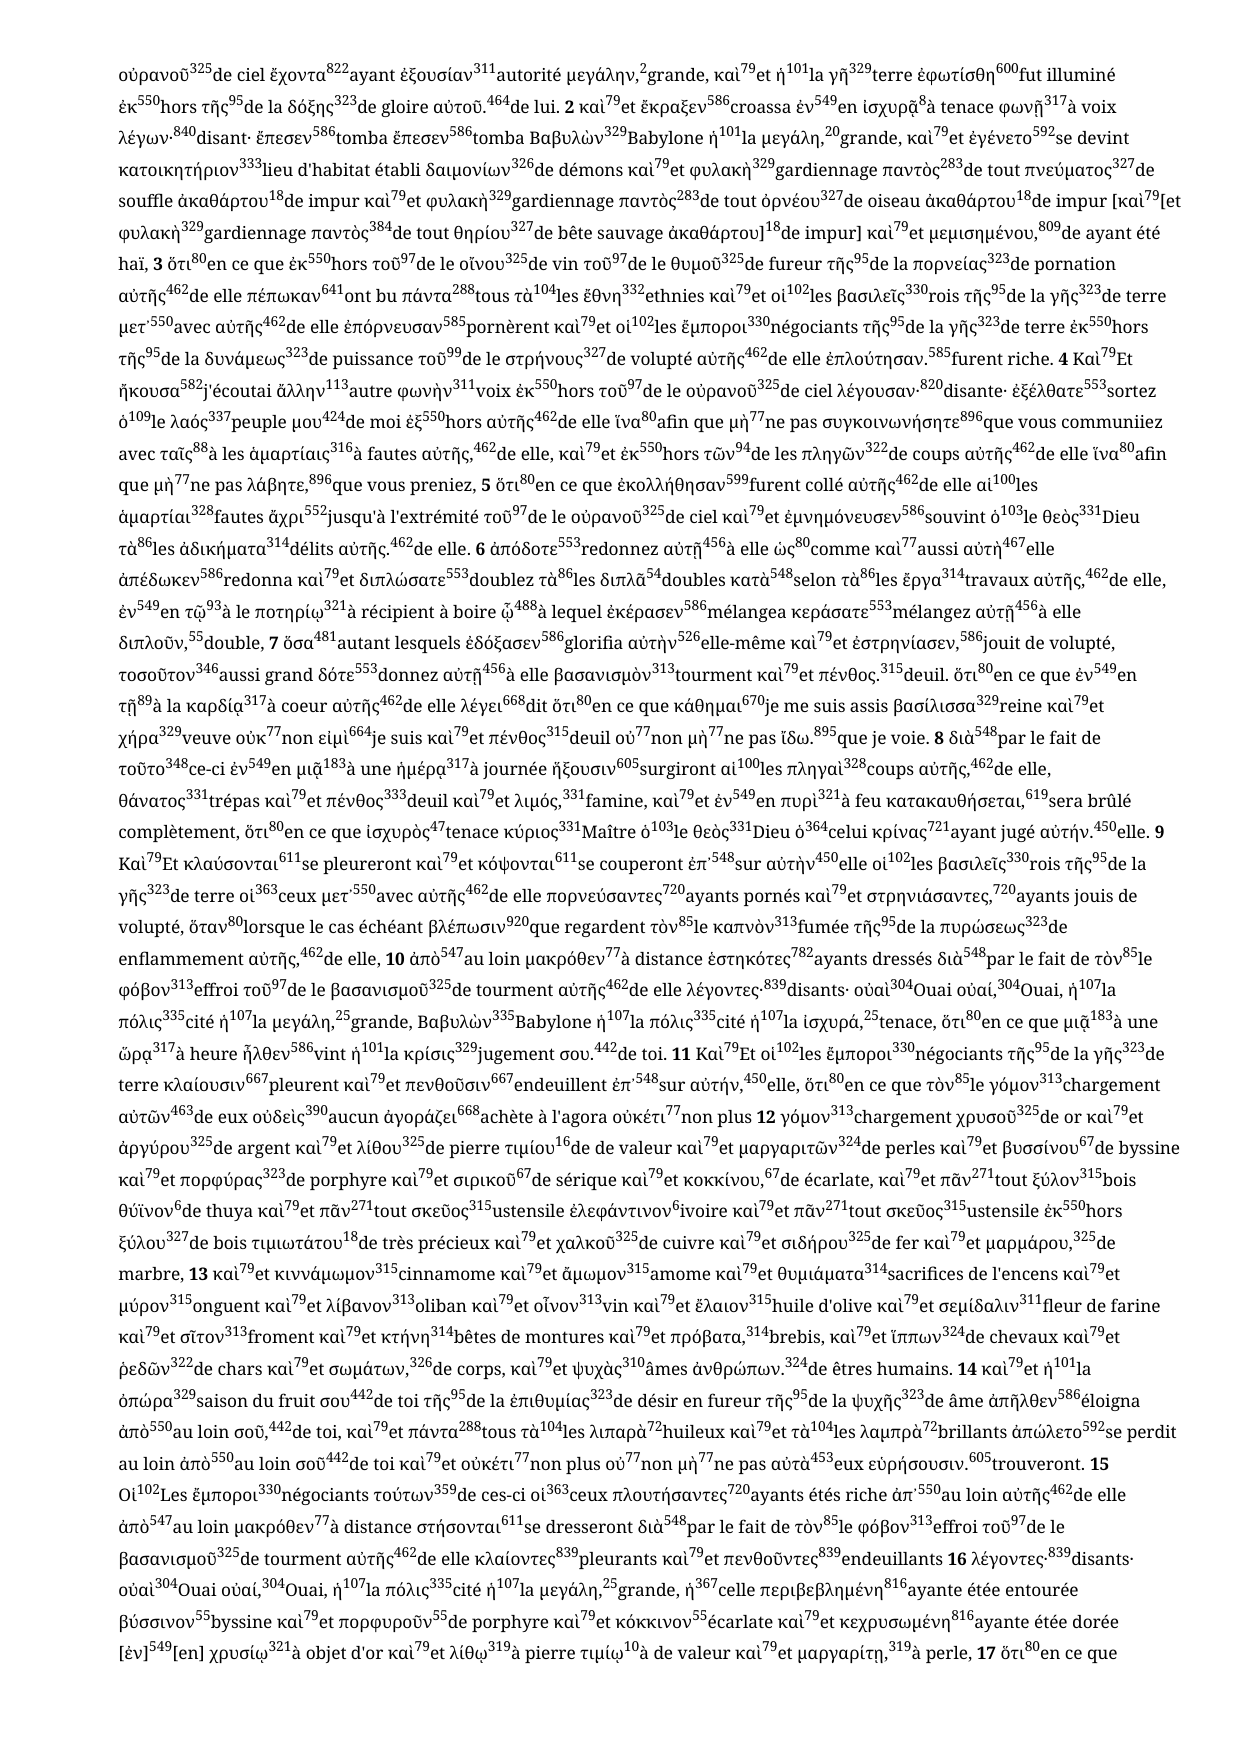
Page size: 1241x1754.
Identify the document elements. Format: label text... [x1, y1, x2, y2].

text 1 Μετὰ548Après ταῦτα347ces-ci εἶδον582je vis ἄλλον115autre ἄγγελον313ange καταβαίνοντα822descendant ἐκ550hors τοῦ97de le οὐρανοῦ325de ciel ἔχοντα822ayant ἐξουσίαν311autorité μεγάλην,2grande, καὶ79et ἡ101la γῆ329terre ἐφωτίσθη600fut illuminé ἐκ550hors τῆς95de la δόξης323de gloire αὐτοῦ.464de lui. 2 καὶ79et ἔκραξεν586croassa ἐν549en ἰσχυρᾷ8à tenace φωνῇ317à voix λέγων·840disant· ἔπεσεν586tomba ἔπεσεν586tomba Βαβυλὼν329Babylone ἡ101la μεγάλη,20grande, καὶ79et ἐγένετο592se devint κατοικητήριον333lieu d'habitat établi δαιμονίων326de démons καὶ79et φυλακὴ329gardiennage παντὸς283de tout πνεύματος327de souffle ἀκαθάρτου18de impur καὶ79et φυλακὴ329gardiennage παντὸς283de tout ὀρνέου327de oiseau ἀκαθάρτου18de impur [καὶ79[et φυλακὴ329gardiennage παντὸς384de tout θηρίου327de bête sauvage ἀκαθάρτου]18de impur] καὶ79et μεμισημένου,809de ayant été haï, 3 ὅτι80en ce que ἐκ550hors τοῦ97de le οἴνου325de vin τοῦ97de le θυμοῦ325de fureur τῆς95de la πορνείας323de pornation αὐτῆς462de elle πέπωκαν641ont bu πάντα288tous τὰ104les ἔθνη332ethnies καὶ79et οἱ102les βασιλεῖς330rois τῆς95de la γῆς323de terre μετ᾽550avec αὐτῆς462de elle ἐπόρνευσαν585pornèrent καὶ79et οἱ102les ἔμποροι330négociants τῆς95de la γῆς323de terre ἐκ550hors τῆς95de la δυνάμεως323de puissance τοῦ99de le στρήνους327de volupté αὐτῆς462de elle ἐπλούτησαν.585furent riche. 4 Καὶ79Et ἤκουσα582j'écoutai ἄλλην113autre φωνὴν311voix ἐκ550hors τοῦ97de le οὐρανοῦ325de ciel λέγουσαν·820disante· ἐξέλθατε553sortez ὁ109le λαός337peuple μου424de moi ἐξ550hors αὐτῆς462de elle ἵνα80afin que μὴ77ne pas συγκοινωνήσητε896que vous communiiez avec ταῖς88à les ἁμαρτίαις316à fautes αὐτῆς,462de elle, καὶ79et ἐκ550hors τῶν94de les πληγῶν322de coups αὐτῆς462de elle ἵνα80afin que μὴ77ne pas λάβητε,896que vous preniez, 5 ὅτι80en ce que ἐκολλήθησαν599furent collé αὐτῆς462de elle αἱ100les ἁμαρτίαι328fautes ἄχρι552jusqu'à l'extrémité τοῦ97de le οὐρανοῦ325de ciel καὶ79et ἐμνημόνευσεν586souvint ὁ103le θεὸς331Dieu τὰ86les ἀδικήματα314délits αὐτῆς.462de elle. 6 ἀπόδοτε553redonnez αὐτῇ456à elle ὡς80comme καὶ77aussi αὐτὴ467elle ἀπέδωκεν586redonna καὶ79et διπλώσατε553doublez τὰ86les διπλᾶ54doubles κατὰ548selon τὰ86les ἔργα314travaux αὐτῆς,462de elle, ἐν549en τῷ93à le ποτηρίῳ321à récipient à boire ᾧ488à lequel ἐκέρασεν586mélangea κεράσατε553mélangez αὐτῇ456à elle διπλοῦν,55double, 7 ὅσα481autant lesquels ἐδόξασεν586glorifia αὐτὴν526elle-même καὶ79et ἐστρηνίασεν,586jouit de volupté, τοσοῦτον346aussi grand δότε553donnez αὐτῇ456à elle βασανισμὸν313tourment καὶ79et πένθος.315deuil. ὅτι80en ce que ἐν549en τῇ89à la καρδίᾳ317à coeur αὐτῆς462de elle λέγει668dit ὅτι80en ce que κάθημαι670je me suis assis βασίλισσα329reine καὶ79et χήρα329veuve οὐκ77non εἰμὶ664je suis καὶ79et πένθος315deuil οὐ77non μὴ77ne pas ἴδω.895que je voie. 8 διὰ548par le fait de τοῦτο348ce-ci ἐν549en μιᾷ183à une ἡμέρᾳ317à journée ἥξουσιν605surgiront αἱ100les πληγαὶ328coups αὐτῆς,462de elle, θάνατος331trépas καὶ79et πένθος333deuil καὶ79et λιμός,331famine, καὶ79et ἐν549en πυρὶ321à feu κατακαυθήσεται,619sera brûlé complètement, ὅτι80en ce que ἰσχυρὸς47tenace κύριος331Maître ὁ103le θεὸς331Dieu ὁ364celui κρίνας721ayant jugé αὐτήν.450elle. 9 Καὶ79Et κλαύσονται611se pleureront καὶ79et κόψονται611se couperont ἐπ᾽548sur αὐτὴν450elle οἱ102les βασιλεῖς330rois τῆς95de la γῆς323de terre οἱ363ceux μετ᾽550avec αὐτῆς462de elle πορνεύσαντες720ayants pornés καὶ79et στρηνιάσαντες,720ayants jouis de volupté, ὅταν80lorsque le cas échéant βλέπωσιν920que regardent τὸν85le καπνὸν313fumée τῆς95de la πυρώσεως323de enflammement αὐτῆς,462de elle, 10 ἀπὸ547au loin μακρόθεν77à distance ἑστηκότες782ayants dressés διὰ548par le fait de τὸν85le φόβον313effroi τοῦ97de le βασανισμοῦ325de tourment αὐτῆς462de elle λέγοντες·839disants· οὐαὶ304Ouai οὐαί,304Ouai, ἡ107la πόλις335cité ἡ107la μεγάλη,25grande, Βαβυλὼν335Babylone ἡ107la πόλις335cité ἡ107la ἰσχυρά,25tenace, ὅτι80en ce que μιᾷ183à une ὥρᾳ317à heure ἦλθεν586vint ἡ101la κρίσις329jugement σου.442de toi. 11 Καὶ79Et οἱ102les ἔμποροι330négociants τῆς95de la γῆς323de terre κλαίουσιν667pleurent καὶ79et πενθοῦσιν667endeuillent ἐπ᾽548sur αὐτήν,450elle, ὅτι80en ce que τὸν85le γόμον313chargement αὐτῶν463de eux οὐδεὶς390aucun ἀγοράζει668achète à l'agora οὐκέτι77non plus 12 γόμον313chargement χρυσοῦ325de or καὶ79et ἀργύρου325de argent καὶ79et λίθου325de pierre τιμίου16de de valeur καὶ79et μαργαριτῶν324de perles καὶ79et βυσσίνου67de byssine καὶ79et πορφύρας323de porphyre καὶ79et σιρικοῦ67de sérique καὶ79et κοκκίνου,67de écarlate, καὶ79et πᾶν271tout ξύλον315bois θύϊνον6de thuya καὶ79et πᾶν271tout σκεῦος315ustensile ἐλεφάντινον6ivoire καὶ79et πᾶν271tout σκεῦος315ustensile ἐκ550hors ξύλου327de bois τιμιωτάτου18de très précieux καὶ79et χαλκοῦ325de cuivre καὶ79et σιδήρου325de fer καὶ79et μαρμάρου,325de marbre, 13 καὶ79et κιννάμωμον315cinnamome καὶ79et ἄμωμον315amome καὶ79et θυμιάματα314sacrifices de l'encens καὶ79et μύρον315onguent καὶ79et λίβανον313oliban καὶ79et οἶνον313vin καὶ79et ἔλαιον315huile d'olive καὶ79et σεμίδαλιν311fleur de farine καὶ79et σῖτον313froment καὶ79et κτήνη314bêtes de montures καὶ79et πρόβατα,314brebis, καὶ79et ἵππων324de chevaux καὶ79et ῥεδῶν322de chars καὶ79et σωμάτων,326de corps, καὶ79et ψυχὰς310âmes ἀνθρώπων.324de êtres humains. 14 καὶ79et ἡ101la ὀπώρα329saison du fruit σου442de toi τῆς95de la ἐπιθυμίας323de désir en fureur τῆς95de la ψυχῆς323de âme ἀπῆλθεν586éloigna ἀπὸ550au loin σοῦ,442de toi, καὶ79et πάντα288tous τὰ104les λιπαρὰ72huileux καὶ79et τὰ104les λαμπρὰ72brillants ἀπώλετο592se perdit au loin ἀπὸ550au loin σοῦ442de toi καὶ79et οὐκέτι77non plus οὐ77non μὴ77ne pas αὐτὰ453eux εὑρήσουσιν.605trouveront. 15 Οἱ102Les ἔμποροι330négociants τούτων359de ces-ci οἱ363ceux πλουτήσαντες720ayants étés riche ἀπ᾽550au loin αὐτῆς462de elle ἀπὸ547au loin μακρόθεν77à distance στήσονται611se dresseront διὰ548par le fait de τὸν85le φόβον313effroi τοῦ97de le βασανισμοῦ325de tourment αὐτῆς462de elle κλαίοντες839pleurants καὶ79et πενθοῦντες839endeuillants 16 λέγοντες·839disants· οὐαὶ304Ouai οὐαί,304Ouai, ἡ107la πόλις335cité ἡ107la μεγάλη,25grande, ἡ367celle περιβεβλημένη816ayante étée entourée βύσσινον55byssine καὶ79et πορφυροῦν55de porphyre καὶ79et κόκκινον55écarlate καὶ79et κεχρυσωμένη816ayante étée dorée [ἐν]549[en] χρυσίῳ321à objet d'or καὶ79et λίθῳ319à pierre τιμίῳ10à de valeur καὶ79et μαργαρίτῃ,319à perle, 17 ὅτι80en ce que μιᾷ183à une ὥρᾳ317à heure ἠρημώθη600fut désertifié ὁ103le τοσοῦτος156aussi grand πλοῦτος.331richesse. Καὶ79Et πᾶς287tout κυβερνήτης331pilote καὶ79et πᾶς287tout ὁ364celui ἐπὶ548sur τόπον313lieu πλέων840naviguant καὶ79et ναῦται330matelots καὶ79et ὅσοι497autant lesquels τὴν83la θάλασσαν311mer ἐργάζονται,673se mettent au travail, ἀπὸ547au loin μακρόθεν77à distance ἔστησαν585dressèrent 18 καὶ79et ἔκραζον624croassaient βλέποντες839regardants τὸν85le καπνὸν313fumée τῆς95de la πυρώσεως323de enflammement αὐτῆς462de elle λέγοντες·839disants· τίς408quelle ὁμοία45semblable τῇ89à la πόλει317à cité τῇ89à la μεγάλῃ;8à grande; 19 καὶ79et ἔβαλον585jetèrent χοῦν313poudre ἐπὶ548sur τὰς82les κεφαλὰς310têtes αὐτῶν463de eux καὶ79et ἔκραζον624croassaient κλαίοντες839pleurants καὶ79et πενθοῦντες839endeuillants λέγοντες·839disants· οὐαὶ304Ouai οὐαί,304Ouai, ἡ101la πόλις329cité ἡ101la μεγάλη,20grande, ἐν549en ᾗ484à laquelle ἐπλούτησαν585furent riche πάντες389tous οἱ363ceux ἔχοντες839ayants τὰ86les πλοῖα314navires ἐν549en τῇ89à la θαλάσσῃ317à mer ἐκ550hors τῆς95de la τιμιότητος323de valorisation αὐτῆς,462de elle, ὅτι80en ce que μιᾷ183à une ὥρᾳ317à heure ἠρημώθη.600fut désertifié. 20 Εὐφραίνου578Sois réjoui ἐπ᾽549sur αὐτῇ,456à elle, οὐρανὲ337ciel καὶ79et οἱ108les ἅγιοι75saints καὶ79et οἱ108les ἀπόστολοι336envoyés καὶ79et οἱ108les προφῆται,336prophètes, ὅτι80en ce que ἔκρινεν586jugea ὁ103le θεὸς331Dieu τὸ87le κρίμα315objet de jugement ὑμῶν441de vous ἐξ550hors αὐτῆς.462de elle. 21 Καὶ79Et ἦρεν586leva εἷς197un ἄγγελος331ange ἰσχυρὸς22tenace λίθον313pierre ὡς80comme μύλινον53de meule μέγαν4grand καὶ79et ἔβαλεν586jeta εἰς548envers τὴν83la θάλασσαν311mer λέγων·840disant· οὕτως77ainsi ὁρμήματι321à ruée βληθήσεται619sera jeté Βαβυλὼν329Babylone ἡ101la μεγάλη20grande πόλις329cité καὶ79et οὐ77non μὴ77ne pas εὑρεθῇ911que soit trouvé ἔτι.77encore. 22 καὶ79et φωνὴ329voix κιθαρῳδῶν324de citharistes καὶ79et μουσικῶν64de musiciens καὶ79et αὐλητῶν324de flûtistes καὶ79et σαλπιστῶν324de trompettistes salpinx οὐ77non μὴ77ne pas ἀκουσθῇ911que soit écouté ἐν549en σοὶ439à toi ἔτι,77encore, καὶ79et πᾶς287tout τεχνίτης331technicien πάσης279de toute τέχνης323de technicité οὐ77non μὴ77ne pas εὑρεθῇ911que soit trouvé ἐν549en σοὶ439à toi ἔτι,77encore, καὶ79et φωνὴ329voix μύλου325de meule οὐ77non μὴ77ne pas ἀκουσθῇ911que soit écouté ἐν549en σοὶ439à toi ἔτι,77encore, 23 καὶ79et φῶς333lumière λύχνου325de chandelle οὐ77non μὴ77ne pas φάνῃ899que apparaisse en lumière ἐν549en σοὶ439à toi ἔτι,77encore, καὶ79et φωνὴ329voix νυμφίου325de époux καὶ79et νύμφης323de épouse οὐ77non μὴ77ne pas ἀκουσθῇ911que soit écouté ἐν549en σοὶ439à toi ἔτι·77encore· ὅτι80en ce que οἱ102les ἔμποροί330négociants σου442de toi ἦσαν624étaient οἱ102les μεγιστᾶνες330magnats τῆς95de la γῆς,323de terre, ὅτι80en ce que ἐν549en τῇ89à la φαρμακείᾳ317à pharmacie σου442de toi ἐπλανήθησαν599furent égaré πάντα288tous τὰ104les ἔθνη,332ethnies, 24 καὶ79et ἐν549en αὐτῇ456à elle αἷμα333sang προφητῶν324de prophètes καὶ79et ἁγίων64de saints εὑρέθη600fut trouvé καὶ79et πάντων383de tous τῶν357de ceux ἐσφαγμένων806de ayants étés égorgés ἐπὶ550sur τῆς95de la γῆς.323de terre. [118, 59, 1181, 1665]
